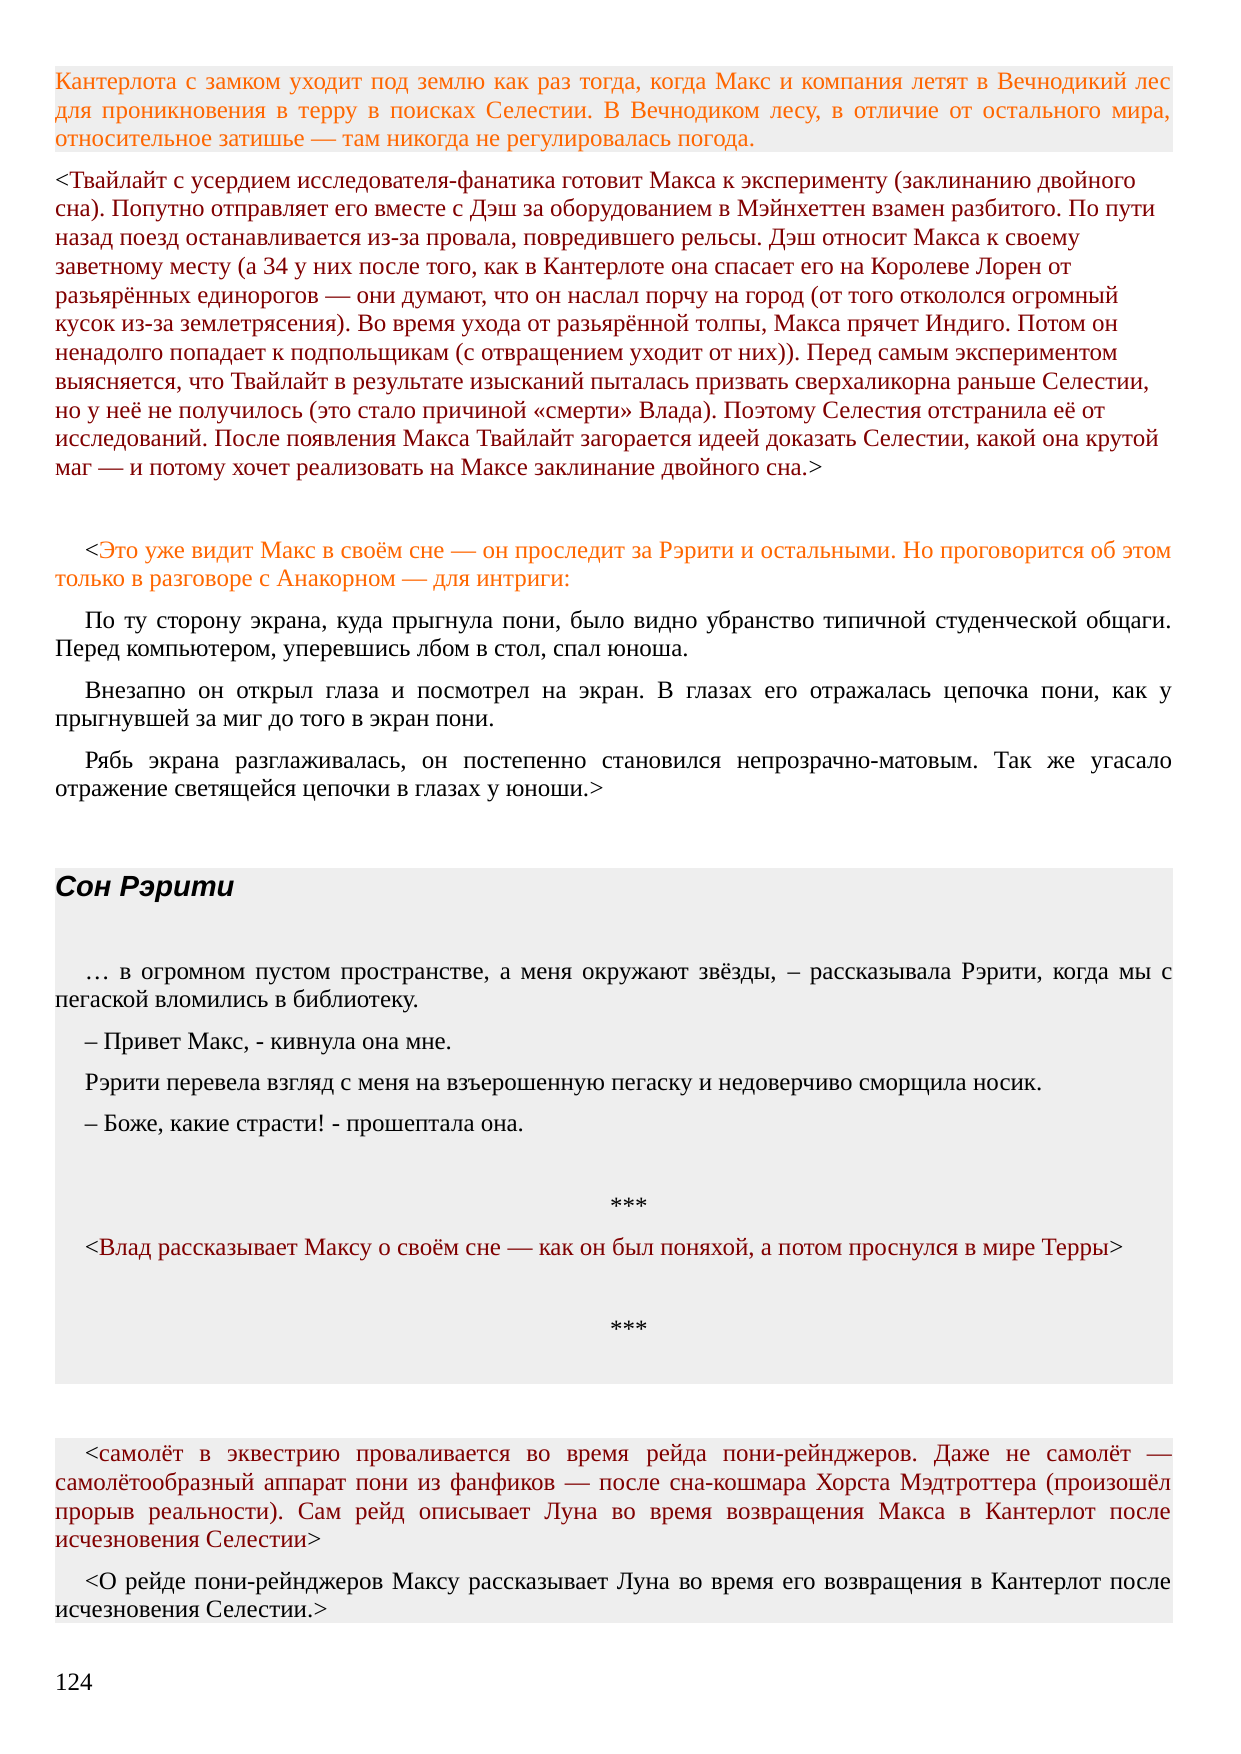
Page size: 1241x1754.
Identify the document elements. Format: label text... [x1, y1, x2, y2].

text *** [55, 1191, 1173, 1219]
text – Привет Макс, - кивнула она мне. [55, 1026, 1173, 1054]
text <Это уже видит Макс в своём сне — он проследит за Рэрити и остальными. Но проговорится об этом только в разговоре с Анакорном — для интриги: [55, 535, 1173, 592]
text <О рейде пони-рейнджеров Максу рассказывает Луна во время его возвращения в Кантерлот после исчезновения Селестии.> [55, 1566, 1173, 1623]
subtitle Сон Рэрити [55, 868, 1173, 902]
text Рэрити перевела взгляд с меня на взъерошенную пегаску и недоверчиво сморщила носик. [55, 1067, 1173, 1096]
text Рябь экрана разглаживалась, он постепенно становился непрозрачно-матовым. Так же угасало отражение светящейся цепочки в глазах у юноши.> [55, 745, 1173, 802]
text <Влад рассказывает Максу о своём сне — как он был поняхой, а потом проснулся в мире Терры> [55, 1232, 1173, 1261]
text – Боже, какие страсти! - прошептала она. [55, 1108, 1173, 1137]
text Внезапно он открыл глаза и посмотрел на экран. В глазах его отражалась цепочка пони, как у прыгнувшей за миг до того в экран пони. [55, 675, 1173, 732]
text <самолёт в эквестрию проваливается во время рейда пони-рейнджеров. Даже не самолёт — самолётообразный аппарат пони из фанфиков — после сна-кошмара Хорста Мэдтроттера (произошёл прорыв реальности). Сам рейд описывает Луна во время возвращения Макса в Кантерлот после исчезновения Селестии> [55, 1438, 1173, 1553]
text … в огромном пустом пространстве, а меня окружают звёзды, – рассказывала Рэрити, когда мы с пегаской вломились в библиотеку. [55, 956, 1173, 1013]
text По ту сторону экрана, куда прыгнула пони, было видно убранство типичной студенческой общаги. Перед компьютером, уперевшись лбом в стол, спал юноша. [55, 605, 1173, 662]
text Кантерлота с замком уходит под землю как раз тогда, когда Макс и компания летят в Вечнодикий лес для проникновения в терру в поисках Селестии. В Вечнодиком лесу, в отличие от остального мира, относительное затишье — там никогда не регулировалась погода. [55, 66, 1173, 152]
text <Твайлайт с усердием исследователя-фанатика готовит Макса к эксперименту (заклинанию двойного сна). Попутно отправляет его вместе с Дэш за оборудованием в Мэйнхеттен взамен разбитого. По пути назад поезд останавливается из-за провала, повредившего рельсы. Дэш относит Макса к своему заветному месту (а 34 у них после того, как в Кантерлоте она спасает его на Королеве Лорен от разьярённых единорогов — они думают, что он наслал порчу на город (от того откололся огромный кусок из-за землетрясения). Во время ухода от разьярённой толпы, Макса прячет Индиго. Потом он ненадолго попадает к подпольщикам (с отвращением уходит от них)). Перед самым экспериментом выясняется, что Твайлайт в результате изысканий пыталась призвать сверхаликорна раньше Селестии, но у неё не получилось (это стало причиной «смерти» Влада). Поэтому Селестия отстранила её от исследований. После появления Макса Твайлайт загорается идеей доказать Селестии, какой она крутой маг — и потому хочет реализовать на Максе заклинание двойного сна.> [55, 165, 1173, 481]
text *** [55, 1314, 1173, 1343]
